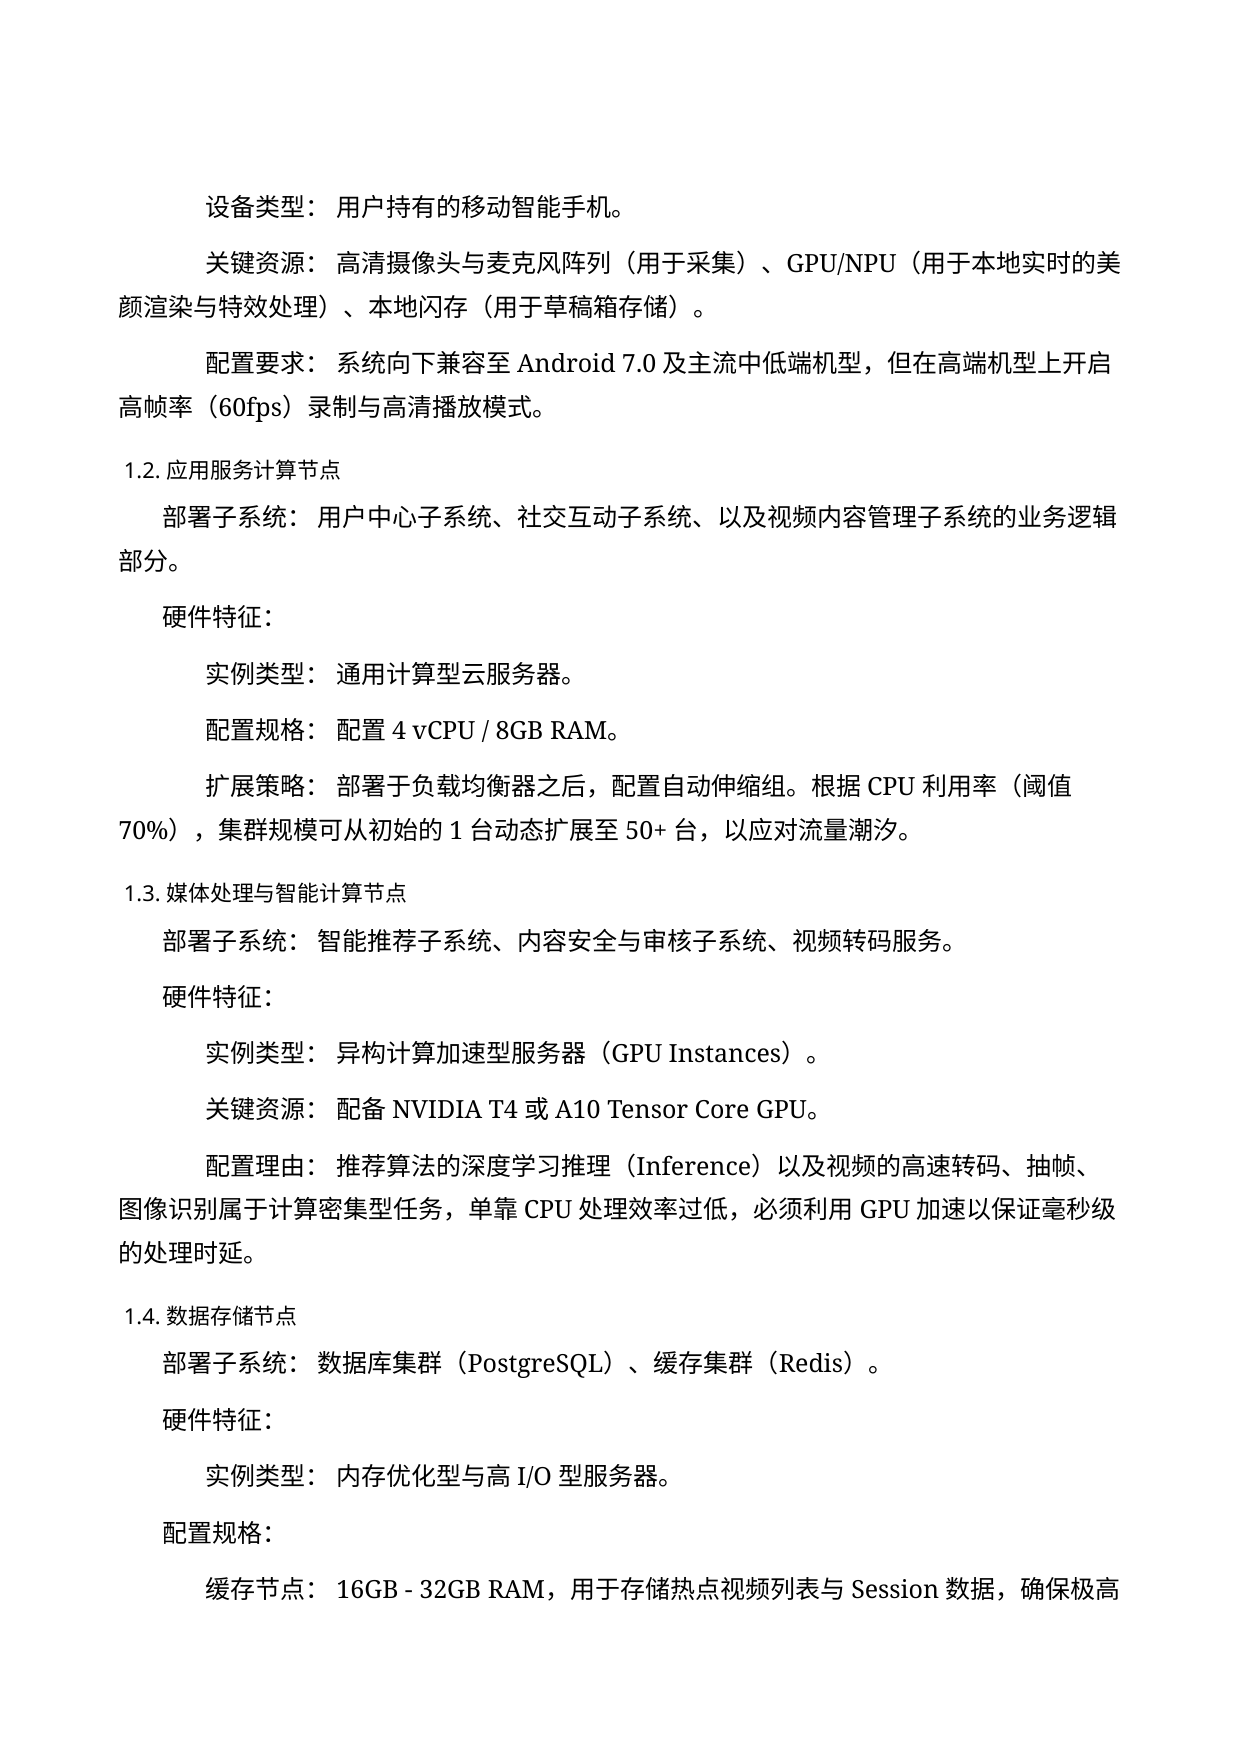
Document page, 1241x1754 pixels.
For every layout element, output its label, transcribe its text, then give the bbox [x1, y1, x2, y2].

text 实例类型： 异构计算加速型服务器（GPU Instances）。 [118, 1034, 1122, 1070]
text 扩展策略： 部署于负载均衡器之后，配置自动伸缩组。根据 CPU 利用率（阈值 70%），集群规模可从初始的 1 台动态扩展至 50+ 台，以应对流量潮汐。 [118, 767, 1122, 846]
text 配置规格： 配置 4 vCPU / 8GB RAM。 [118, 710, 1122, 747]
text 实例类型： 内存优化型与高 I/O 型服务器。 [118, 1457, 1122, 1493]
text 硬件特征： [118, 977, 1122, 1013]
subtitle 数据存储节点 [118, 1299, 1122, 1331]
text 缓存节点： 16GB - 32GB RAM，用于存储热点视频列表与 Session 数据，确保极高 [118, 1569, 1122, 1606]
text 关键资源： 配备 NVIDIA T4 或 A10 Tensor Core GPU。 [118, 1090, 1122, 1126]
text 关键资源： 高清摄像头与麦克风阵列（用于采集）、GPU/NPU（用于本地实时的美颜渲染与特效处理）、本地闪存（用于草稿箱存储）。 [118, 244, 1122, 324]
text 部署子系统： 智能推荐子系统、内容安全与审核子系统、视频转码服务。 [118, 921, 1122, 957]
text 配置规格： [118, 1513, 1122, 1549]
text 配置理由： 推荐算法的深度学习推理（Inference）以及视频的高速转码、抽帧、图像识别属于计算密集型任务，单靠 CPU 处理效率过低，必须利用 GPU 加速以保证毫秒级的处理时延。 [118, 1146, 1122, 1269]
text 配置要求： 系统向下兼容至 Android 7.0 及主流中低端机型，但在高端机型上开启高帧率（60fps）录制与高清播放模式。 [118, 344, 1122, 423]
text 实例类型： 通用计算型云服务器。 [118, 654, 1122, 690]
subtitle 应用服务计算节点 [118, 453, 1122, 485]
text 硬件特征： [118, 1400, 1122, 1437]
text 设备类型： 用户持有的移动智能手机。 [118, 188, 1122, 224]
text 硬件特征： [118, 598, 1122, 634]
text 部署子系统： 数据库集群（PostgreSQL）、缓存集群（Redis）。 [118, 1344, 1122, 1380]
text 部署子系统： 用户中心子系统、社交互动子系统、以及视频内容管理子系统的业务逻辑部分。 [118, 498, 1122, 578]
subtitle 媒体处理与智能计算节点 [118, 876, 1122, 908]
